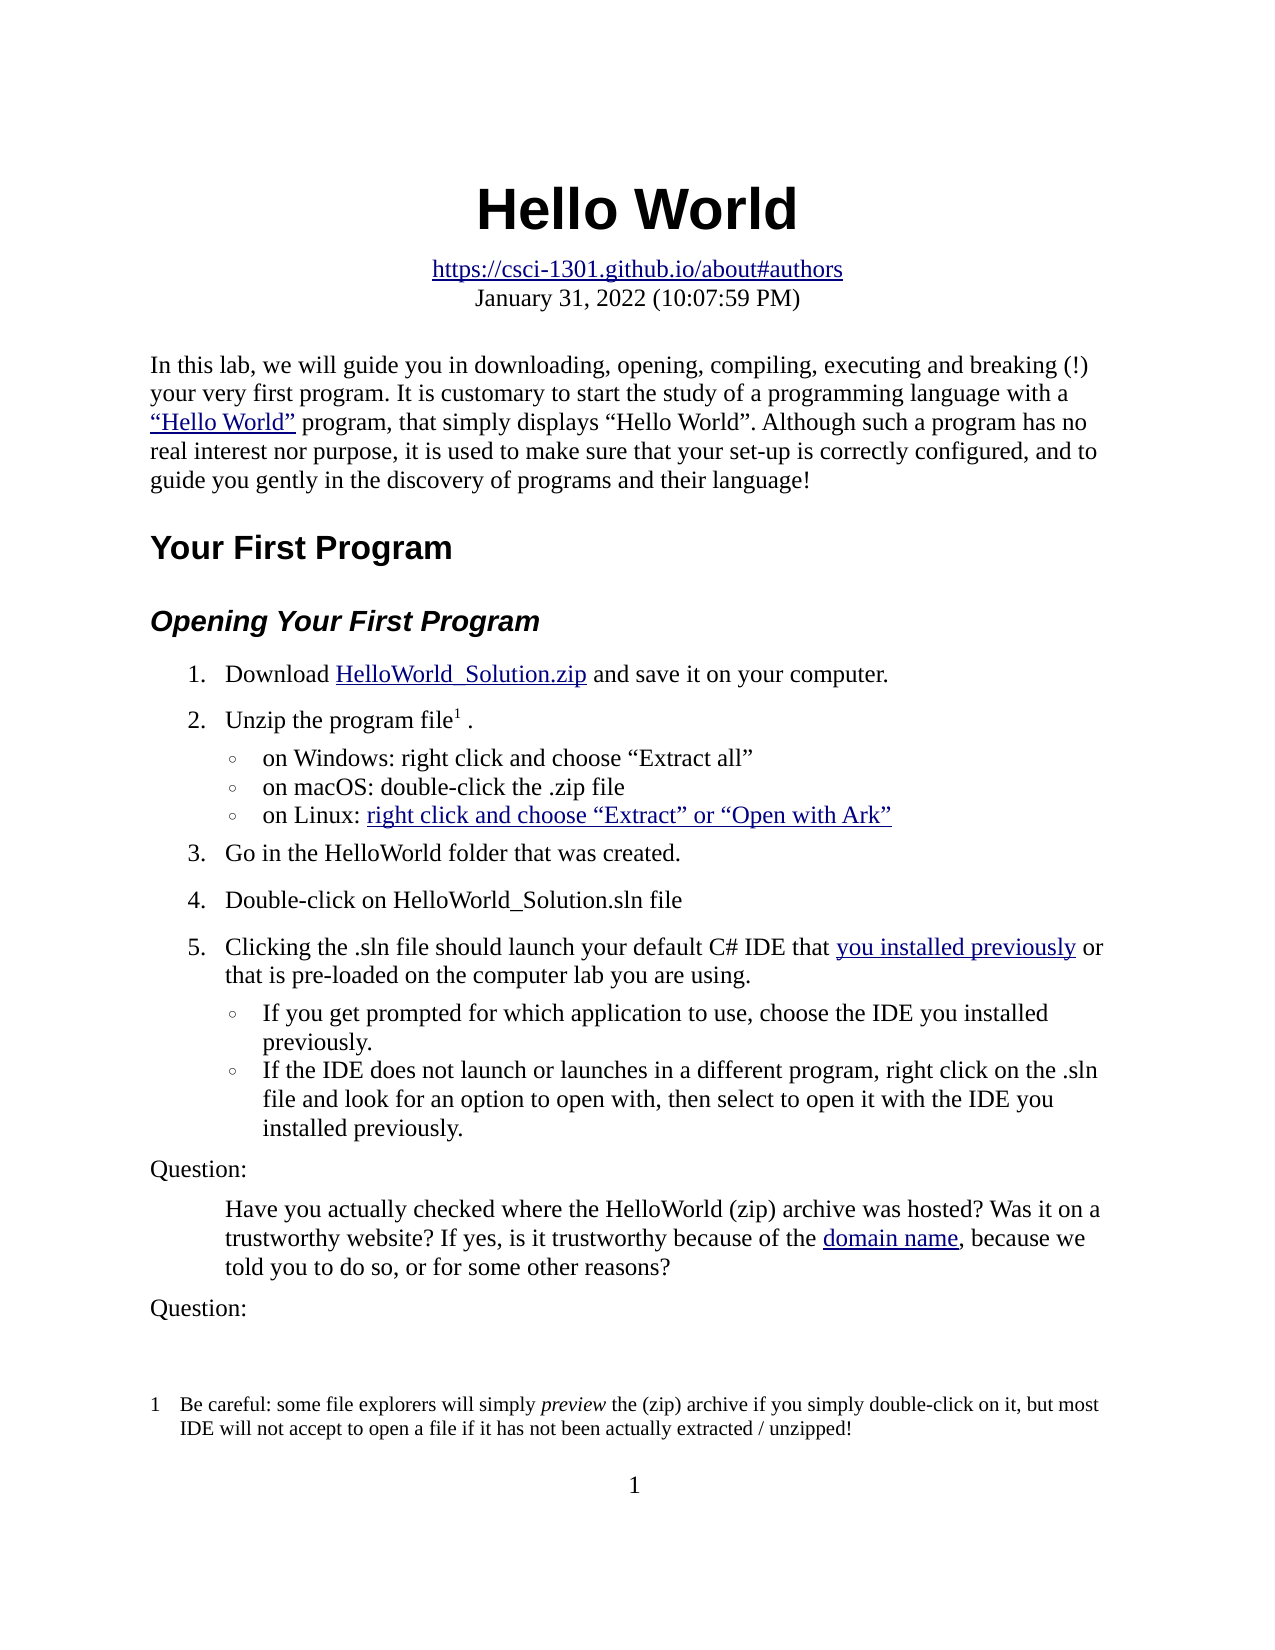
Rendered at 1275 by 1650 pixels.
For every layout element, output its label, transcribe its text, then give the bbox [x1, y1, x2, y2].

list Clicking the .sln file should launch your default C# IDE that you installed previously or that is pre-loaded on the computer lab you are using. [187, 932, 1125, 989]
list Be careful: some file explorers will simply preview the (zip) archive if you simply double-click on it, but most IDE will not accept to open a file if it has not been actually extracted / unzipped! [150, 1392, 1125, 1440]
list Download HelloWorld_Solution.zip and save it on your computer. [187, 659, 1125, 687]
text Question: [150, 1293, 1125, 1321]
text January 31, 2022 (10:07:59 PM) [150, 283, 1125, 312]
list If the IDE does not launch or launches in a different program, right click on the .sln file and look for an option to open with, then select to open it with the IDE you installed previously. [225, 1056, 1125, 1142]
list on Windows: right click and choose “Extract all” [225, 743, 1125, 772]
title Hello World [150, 175, 1125, 242]
list on Linux: right click and choose “Extract” or “Open with Ark” [225, 801, 1125, 829]
list If you get prompted for which application to use, choose the IDE you installed previously. [225, 998, 1125, 1056]
list on macOS: double-click the .zip file [225, 772, 1125, 801]
subtitle Your First Program [150, 527, 1125, 566]
text Question: [150, 1154, 1125, 1182]
list Double-click on HelloWorld_Solution.sln file [187, 885, 1125, 914]
list Go in the HelloWorld folder that was created. [187, 838, 1125, 867]
text In this lab, we will guide you in downloading, opening, compiling, executing and breaking (!) your very first program. It is customary to start the study of a programming language with a “Hello World” program, that simply displays “Hello World”. Although such a program has no real interest nor purpose, it is used to make sure that your set-up is correctly configured, and to guide you gently in the discovery of programs and their language! [150, 350, 1125, 493]
text https://csci-1301.github.io/about#authors [150, 254, 1125, 283]
subtitle Opening Your First Program [150, 604, 1125, 637]
list Unzip the program file . [187, 705, 1125, 734]
text Have you actually checked where the HelloWorld (zip) archive was hosted? Was it on a trustworthy website? If yes, is it trustworthy because of the domain name, because we told you to do so, or for some other reasons? [225, 1194, 1125, 1281]
